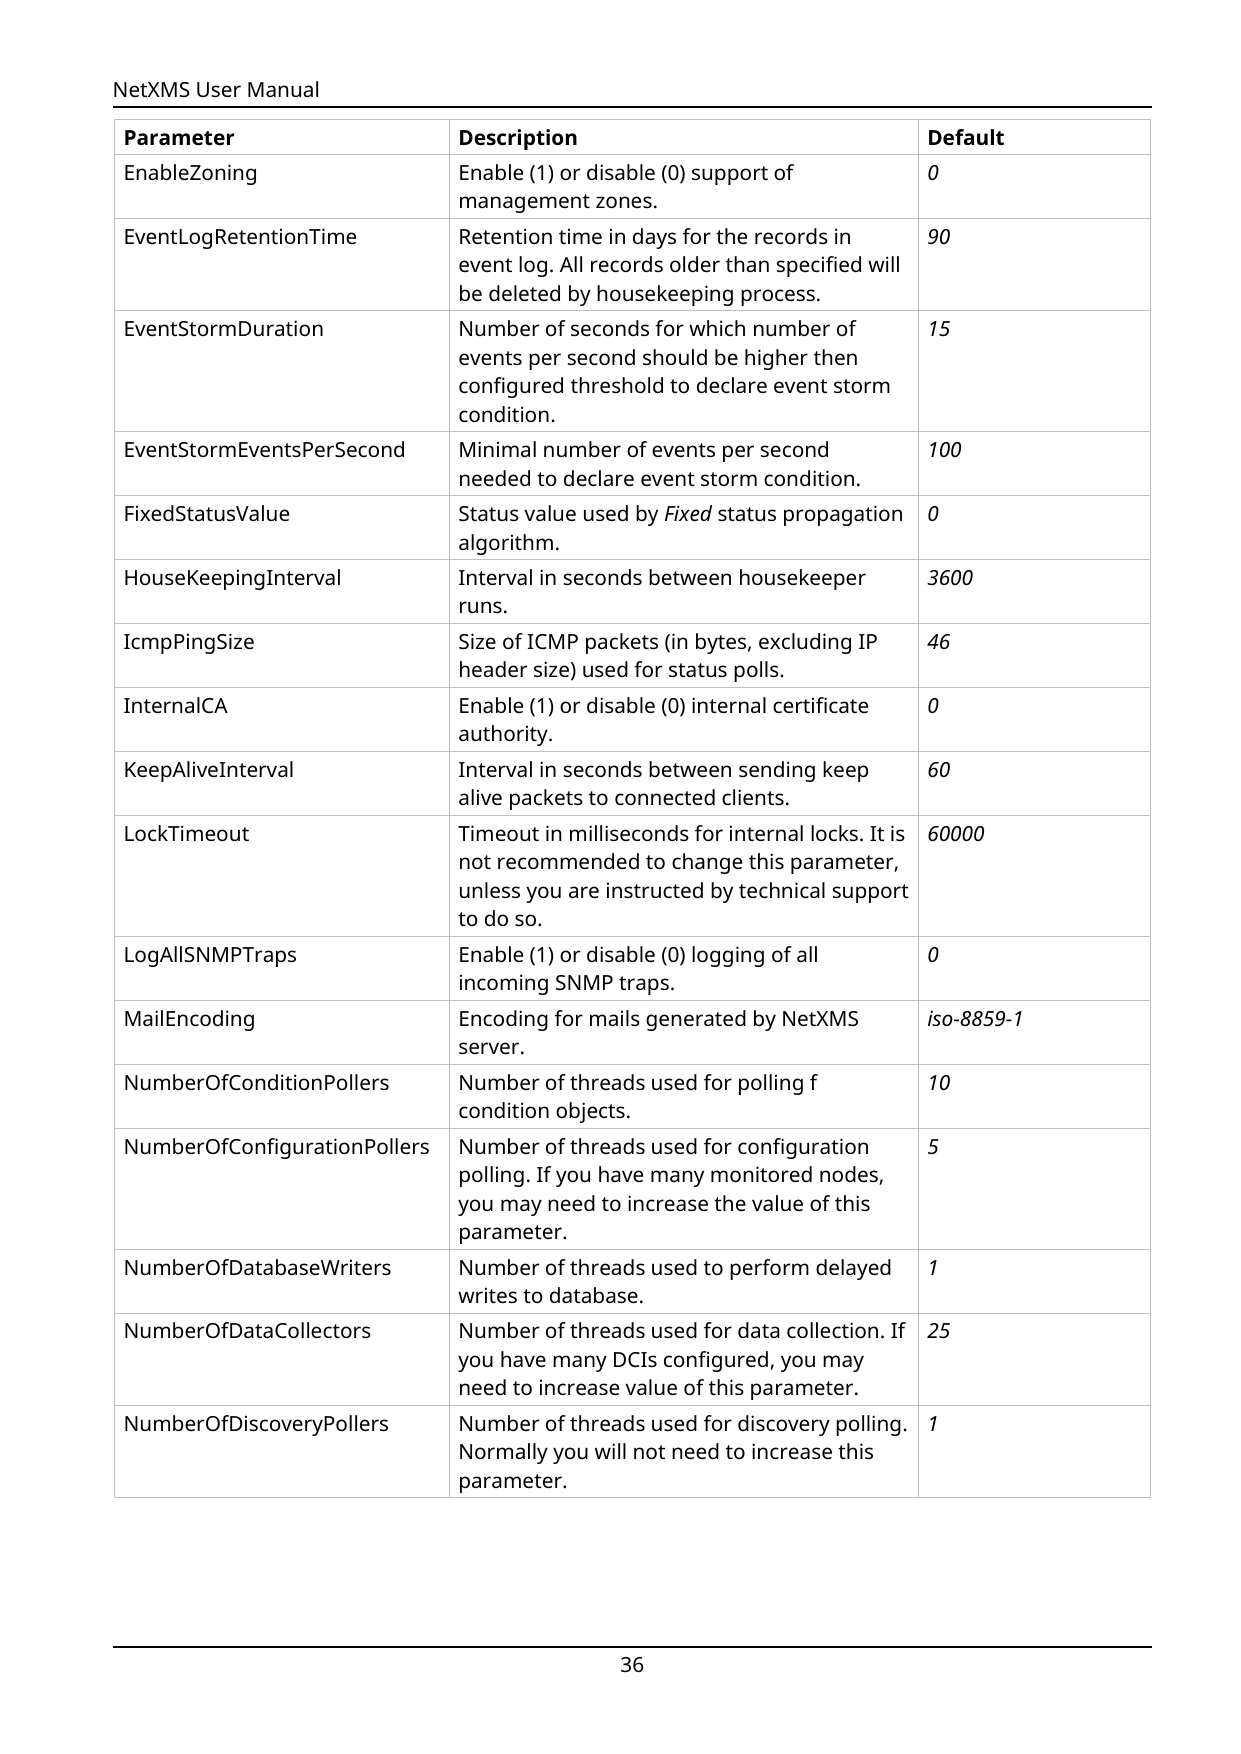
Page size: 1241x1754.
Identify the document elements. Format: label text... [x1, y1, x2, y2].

table_cell 1 [919, 1406, 1150, 1497]
table_cell 10 [919, 1065, 1150, 1128]
table_cell 46 [919, 624, 1150, 687]
table_cell 5 [919, 1129, 1150, 1248]
table_cell Interval in seconds between housekeeper runs. [450, 560, 918, 623]
table_cell EventStormEventsPerSecond [115, 432, 449, 495]
table_header Default [919, 120, 1150, 154]
table_cell Enable (1) or disable (0) internal certificate authority. [450, 688, 918, 751]
table_cell Status value used by Fixed status propagation algorithm. [450, 496, 918, 559]
table_header Description [450, 120, 918, 154]
table_cell NumberOfConditionPollers [115, 1065, 449, 1128]
table_cell EnableZoning [115, 155, 449, 218]
table_cell 0 [919, 937, 1150, 1000]
table_cell Number of threads used to perform delayed writes to database. [450, 1250, 918, 1312]
table_cell Encoding for mails generated by NetXMS server. [450, 1001, 918, 1064]
table_header Parameter [115, 120, 449, 154]
table_cell NumberOfDiscoveryPollers [115, 1406, 449, 1497]
table_cell Number of threads used for configuration polling. If you have many monitored nodes, you may need to increase the value of this parameter. [450, 1129, 918, 1248]
table_cell Retention time in days for the records in event log. All records older than specified will be deleted by housekeeping process. [450, 219, 918, 310]
table_cell Number of threads used for polling f condition objects. [450, 1065, 918, 1128]
table_cell IcmpPingSize [115, 624, 449, 687]
table_cell NumberOfDataCollectors [115, 1314, 449, 1405]
table_cell 0 [919, 155, 1150, 218]
table_cell iso-8859-1 [919, 1001, 1150, 1064]
table_cell 60000 [919, 816, 1150, 936]
table_cell NumberOfConfigurationPollers [115, 1129, 449, 1248]
table_cell Number of threads used for discovery polling. Normally you will not need to increase this parameter. [450, 1406, 918, 1497]
table_cell 0 [919, 688, 1150, 751]
table_cell EventLogRetentionTime [115, 219, 449, 310]
table_cell InternalCA [115, 688, 449, 751]
table_cell Enable (1) or disable (0) support of management zones. [450, 155, 918, 218]
table_cell Size of ICMP packets (in bytes, excluding IP header size) used for status polls. [450, 624, 918, 687]
table_cell LogAllSNMPTraps [115, 937, 449, 1000]
table_cell Number of threads used for data collection. If you have many DCIs configured, you may need to increase value of this parameter. [450, 1314, 918, 1405]
table_cell LockTimeout [115, 816, 449, 936]
table_cell Timeout in milliseconds for internal locks. It is not recommended to change this parameter, unless you are instructed by technical support to do so. [450, 816, 918, 936]
table_cell 60 [919, 752, 1150, 815]
table_cell 25 [919, 1314, 1150, 1405]
table_cell 100 [919, 432, 1150, 495]
table_cell MailEncoding [115, 1001, 449, 1064]
table_cell Enable (1) or disable (0) logging of all incoming SNMP traps. [450, 937, 918, 1000]
table_cell NumberOfDatabaseWriters [115, 1250, 449, 1312]
table_cell 0 [919, 496, 1150, 559]
table_cell 15 [919, 311, 1150, 431]
table_cell 3600 [919, 560, 1150, 623]
table_cell Number of seconds for which number of events per second should be higher then configured threshold to declare event storm condition. [450, 311, 918, 431]
table_cell 1 [919, 1250, 1150, 1312]
table_cell Minimal number of events per second needed to declare event storm condition. [450, 432, 918, 495]
table_cell HouseKeepingInterval [115, 560, 449, 623]
table_cell 90 [919, 219, 1150, 310]
table_cell Interval in seconds between sending keep alive packets to connected clients. [450, 752, 918, 815]
table_cell FixedStatusValue [115, 496, 449, 559]
table_cell KeepAliveInterval [115, 752, 449, 815]
table_cell EventStormDuration [115, 311, 449, 431]
